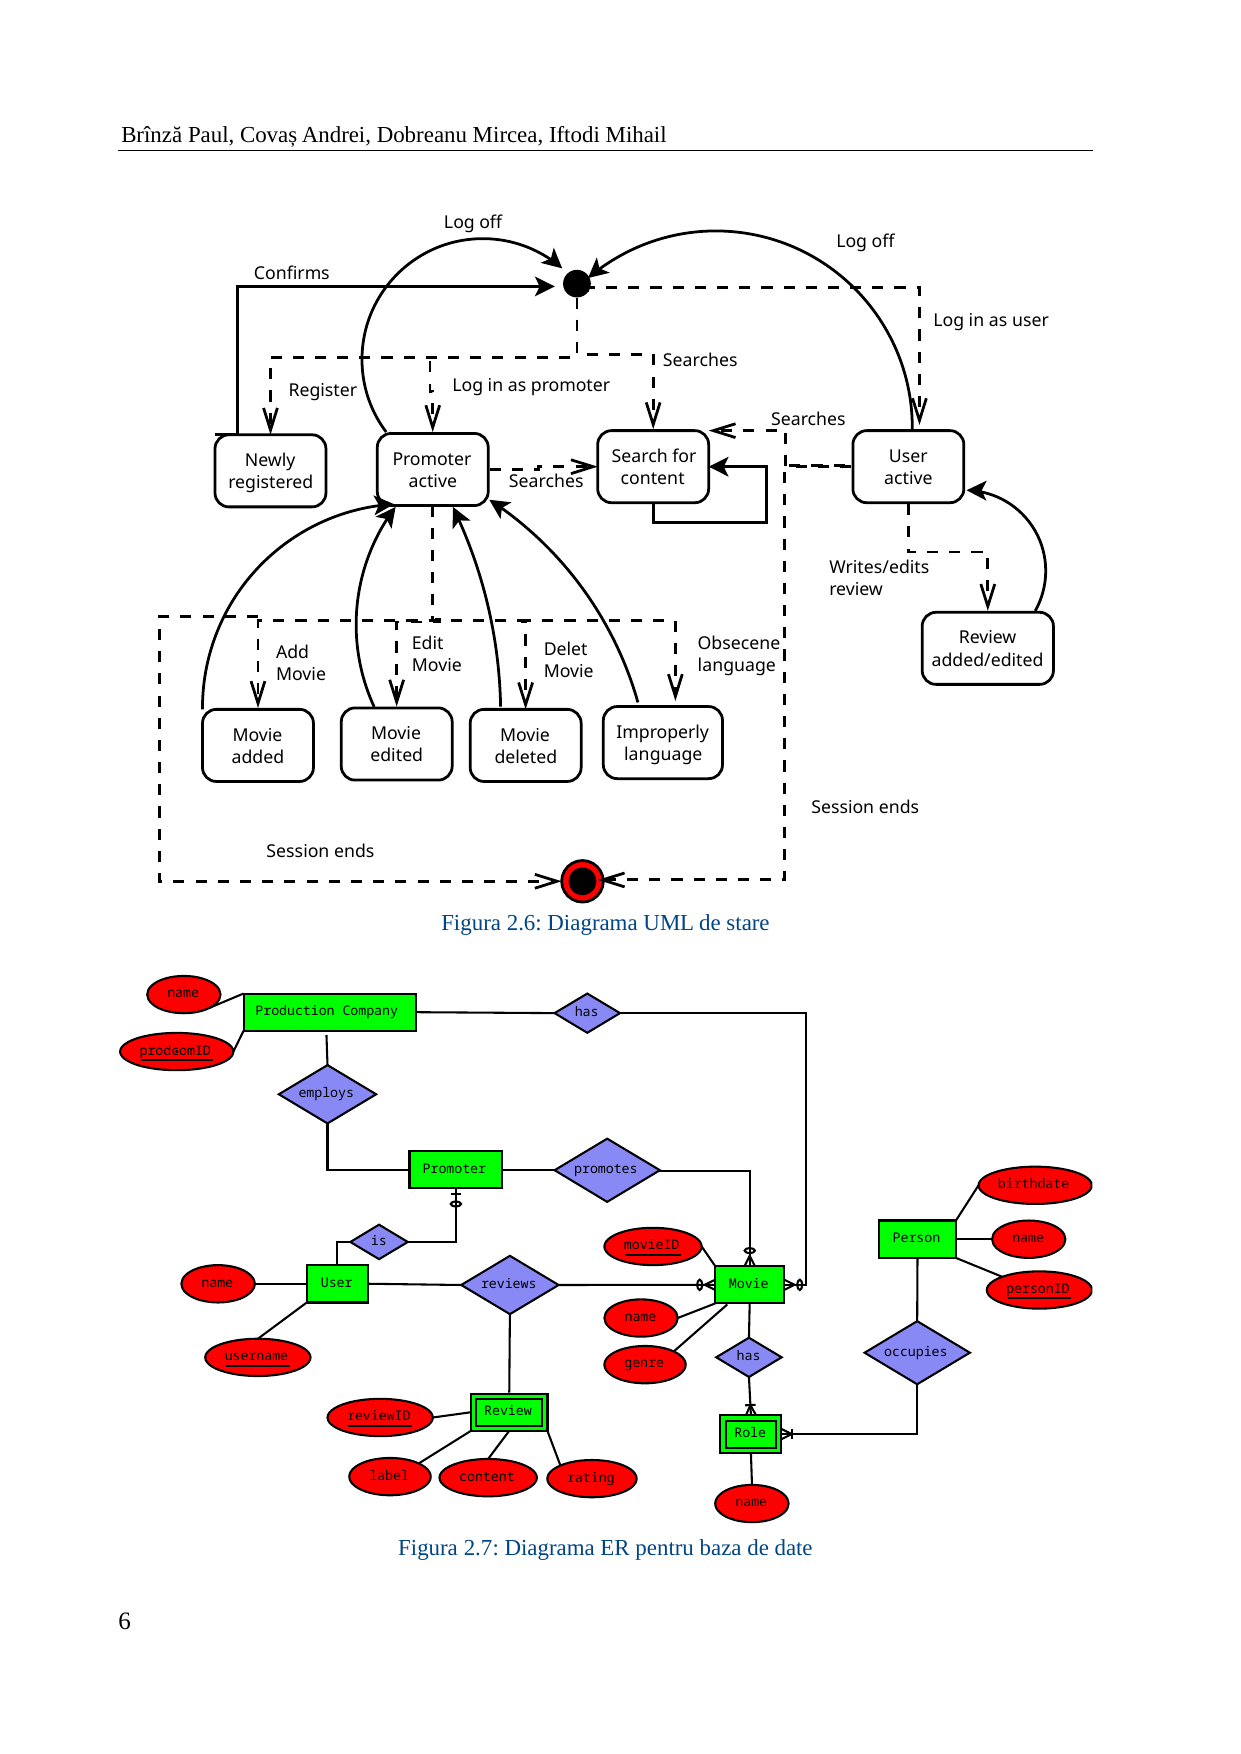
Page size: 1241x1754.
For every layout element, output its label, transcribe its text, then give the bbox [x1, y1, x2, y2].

text Figura 2.7: Diagrama ER pentru baza de date [118, 969, 1093, 1560]
text Figura 2.6: Diagrama UML de stare [118, 210, 1093, 935]
